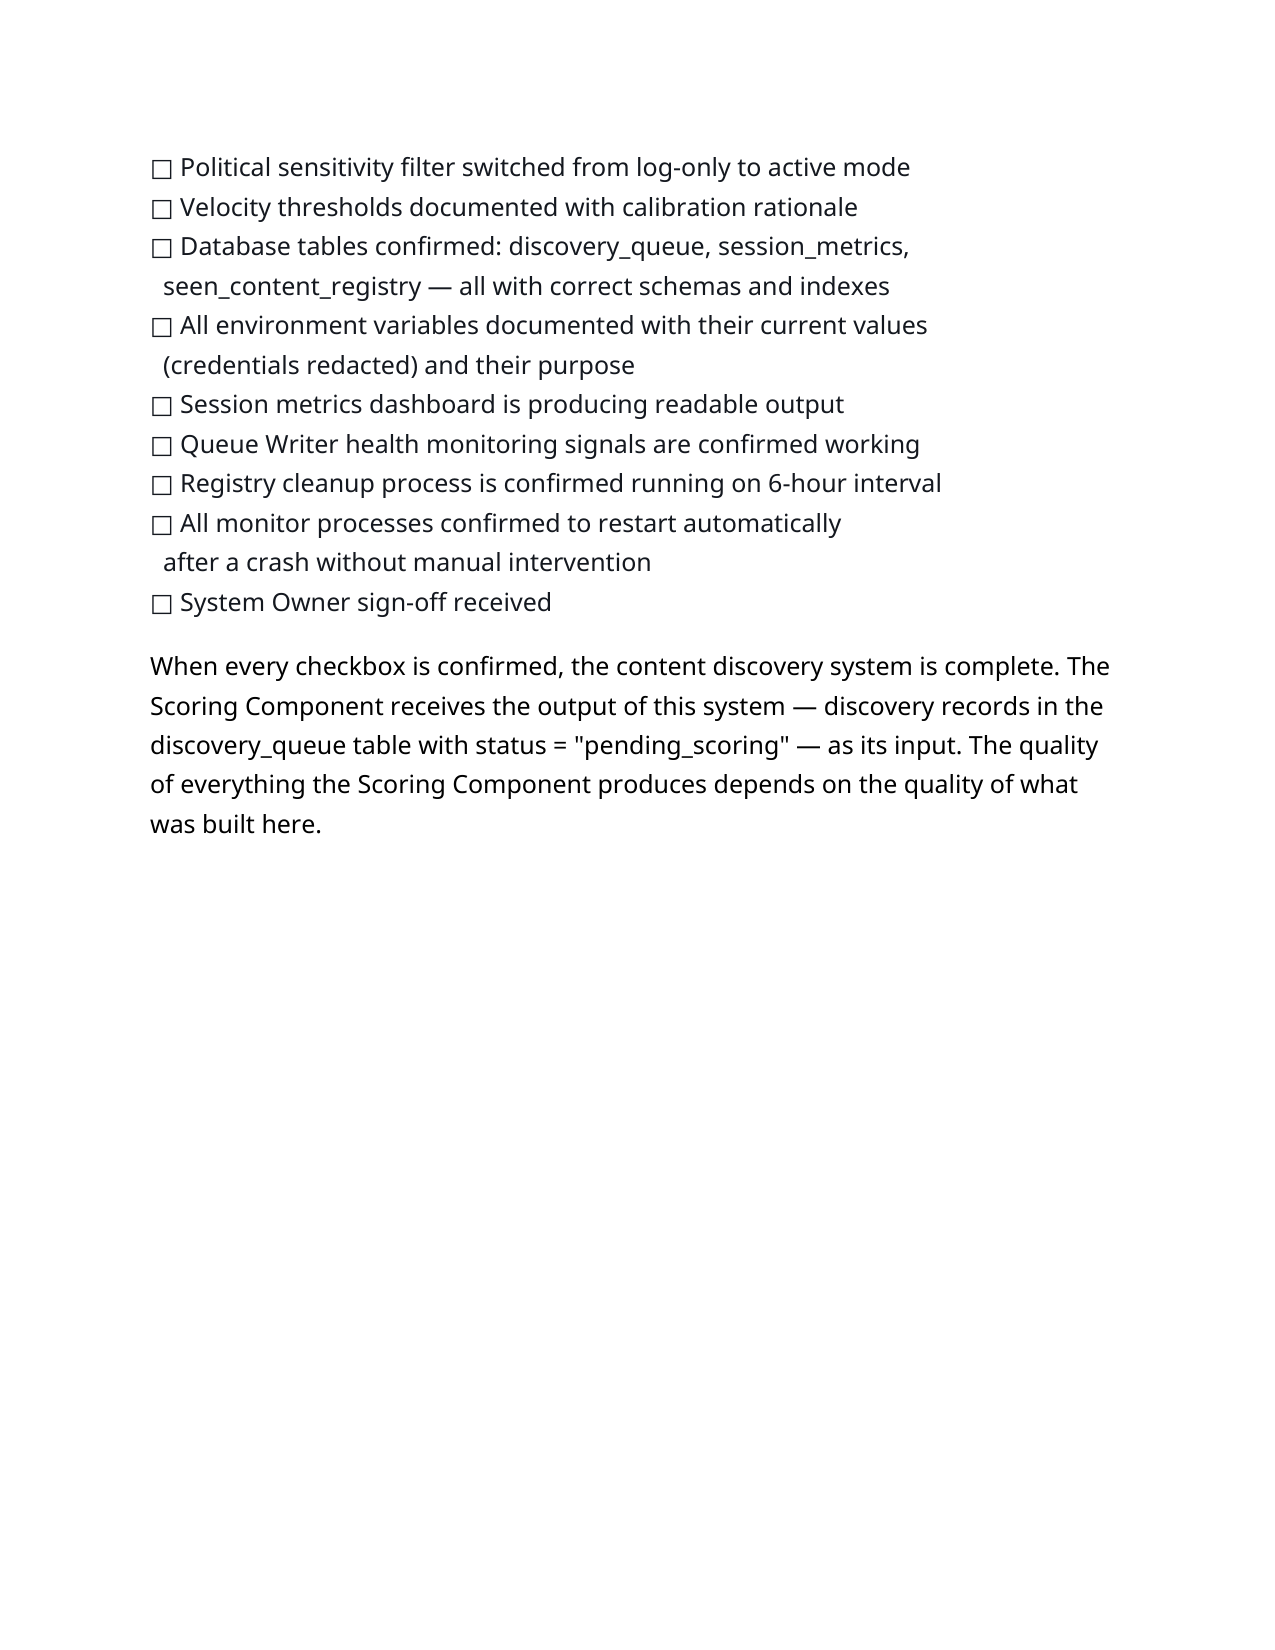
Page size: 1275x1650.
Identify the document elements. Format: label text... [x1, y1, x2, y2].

text When every checkbox is confirmed, the content discovery system is complete. The Scoring Component receives the output of this system — discovery records in the discovery_queue table with status = "pending_scoring" — as its input. The quality of everything the Scoring Component produces depends on the quality of what was built here. [150, 649, 1125, 841]
text □ Political sensitivity filter switched from log-only to active mode □ Velocity thresholds documented with calibration rationale □ Database tables confirmed: discovery_queue, session_metrics, seen_content_registry — all with correct schemas and indexes □ All environment variables documented with their current values (credentials redacted) and their purpose □ Session metrics dashboard is producing readable output □ Queue Writer health monitoring signals are confirmed working □ Registry cleanup process is confirmed running on 6-hour interval □ All monitor processes confirmed to restart automatically after a crash without manual intervention □ System Owner sign-off received [150, 150, 1125, 618]
